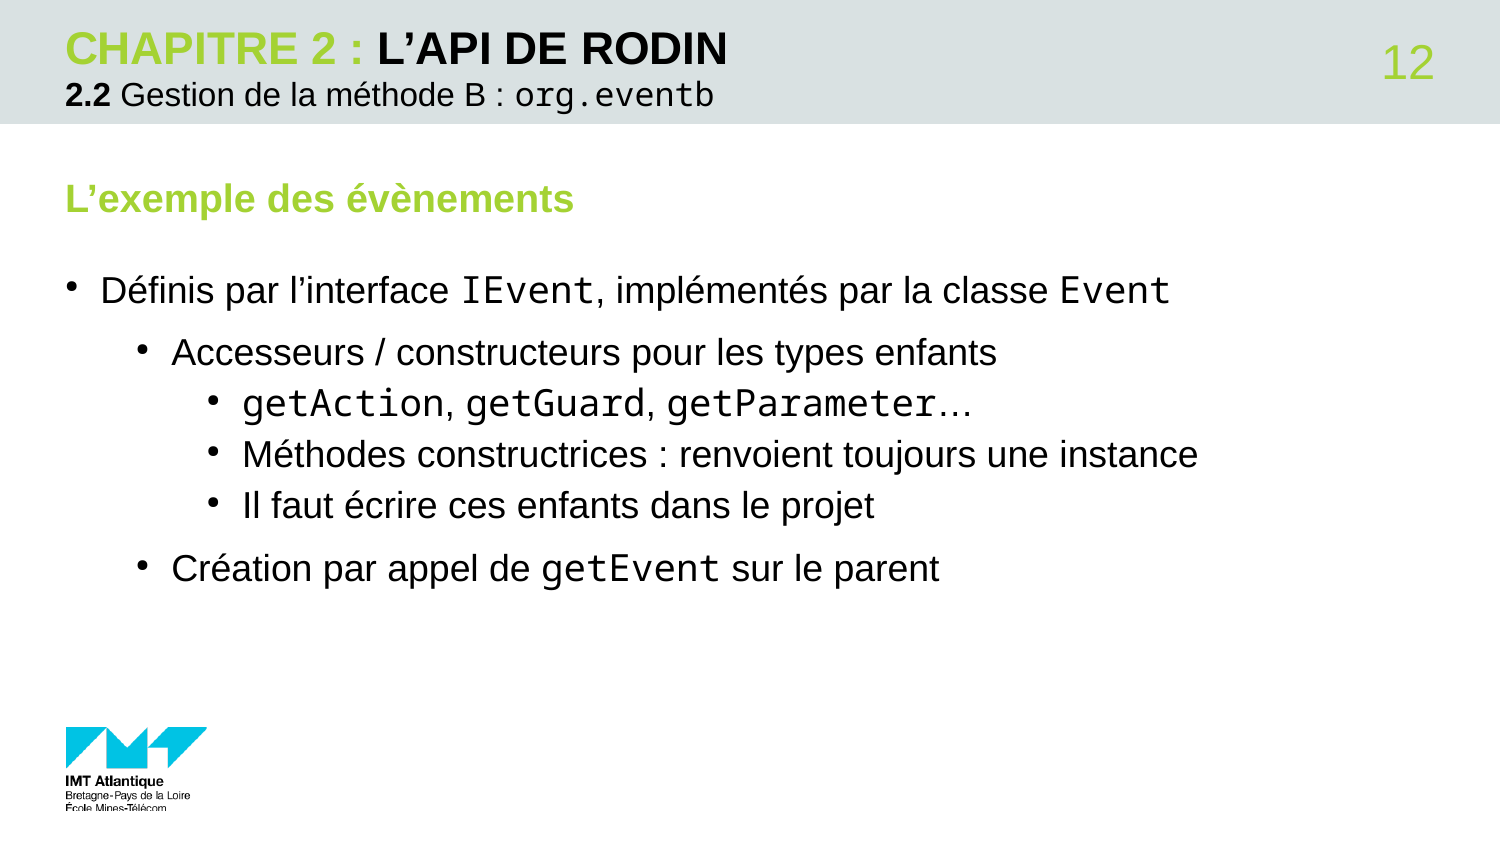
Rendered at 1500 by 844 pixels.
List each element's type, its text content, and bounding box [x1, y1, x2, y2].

slide_number [1251, 35, 1437, 85]
list 2.2 Gestion de la méthode B : org.eventb [64, 72, 1252, 118]
list L’exemple des évènements Définis par l’interface IEvent, implémentés par la classe Event Accesseurs / constructeurs pour les types enfants getAction, getGuard, getParameter… Méthodes constructrices : renvoient toujours une instance Il faut écrire ces enfants dans le projet Création par appel de getEvent sur le parent [64, 173, 1437, 715]
title CHAPITRE 2 : L’API de Rodin [64, 0, 1252, 72]
